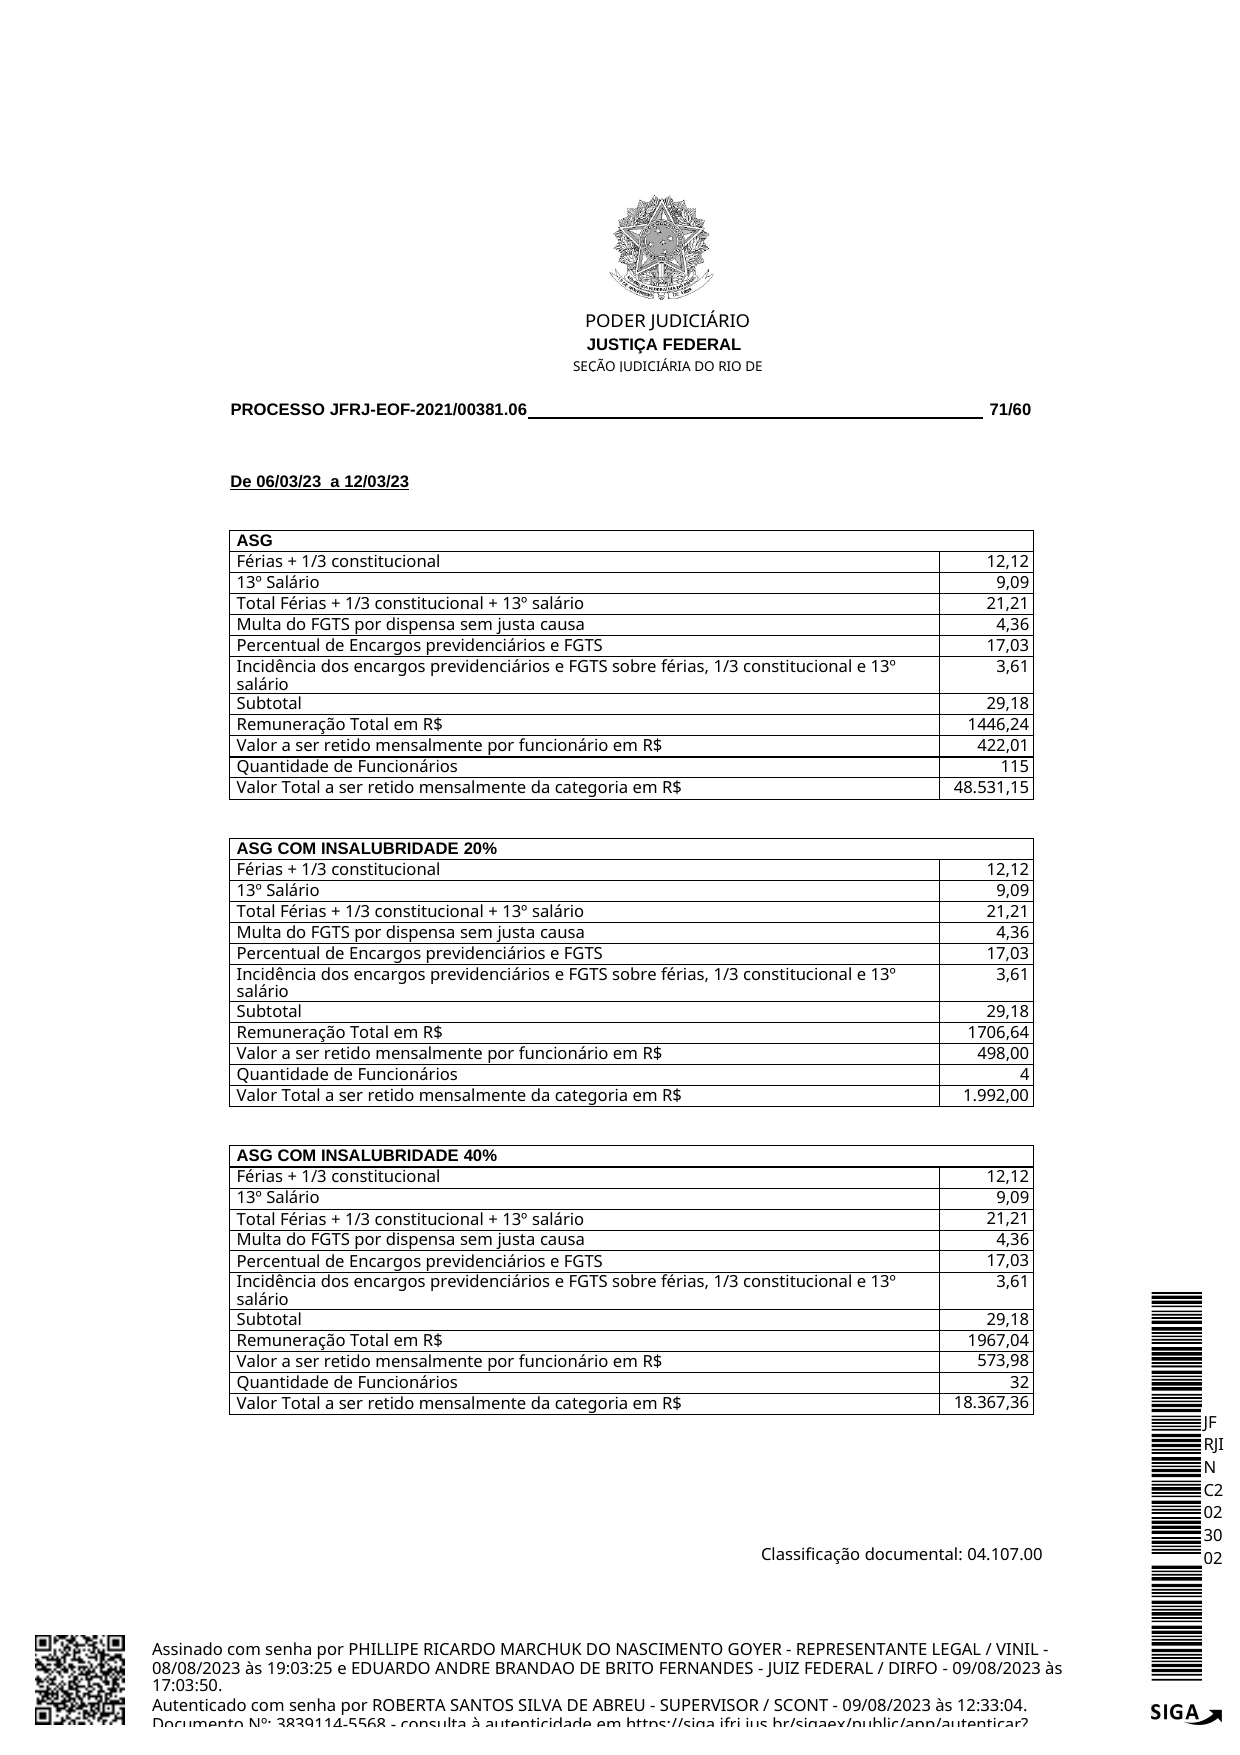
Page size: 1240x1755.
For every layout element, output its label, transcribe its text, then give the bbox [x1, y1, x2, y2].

table_header ASG COM INSALUBRIDADE 20% [230, 839, 1033, 859]
table_cell Total Férias + 1/3 constitucional + 13º salário [230, 594, 939, 614]
table_cell Multa do FGTS por dispensa sem justa causa [230, 923, 939, 943]
table_cell 9,09 [940, 573, 1033, 593]
table_cell 21,21 [940, 1210, 1033, 1229]
table_cell 422,01 [940, 736, 1033, 756]
table_cell 13º Salário [230, 1189, 939, 1208]
table_cell Remuneração Total em R$ [230, 715, 939, 735]
table_cell Remuneração Total em R$ [230, 1023, 939, 1043]
table_cell Percentual de Encargos previdenciários e FGTS [230, 636, 939, 656]
table_cell Quantidade de Funcionários [230, 1373, 939, 1393]
table_cell 32 [940, 1373, 1033, 1393]
table_cell Remuneração Total em R$ [230, 1331, 939, 1351]
table_cell 12,12 [940, 1168, 1033, 1187]
table_cell 4,36 [940, 615, 1033, 635]
table_cell 29,18 [940, 1002, 1033, 1022]
table_cell 1706,64 [940, 1023, 1033, 1043]
table_cell Total Férias + 1/3 constitucional + 13º salário [230, 1210, 939, 1229]
table_cell Valor Total a ser retido mensalmente da categoria em R$ [230, 1394, 939, 1414]
text JFRJINC202300236 [1203, 1410, 1224, 1564]
table_cell Valor a ser retido mensalmente por funcionário em R$ [230, 736, 939, 756]
table_cell Multa do FGTS por dispensa sem justa causa [230, 615, 939, 635]
table_cell 115 [940, 758, 1033, 777]
table_cell 13º Salário [230, 573, 939, 593]
table_cell Subtotal [230, 1310, 939, 1330]
table_cell 4 [940, 1065, 1033, 1085]
table_cell Subtotal [230, 1002, 939, 1022]
table_header ASG [230, 531, 1033, 551]
table_cell 29,18 [940, 1310, 1033, 1330]
table_cell 1.992,00 [940, 1086, 1033, 1106]
table_cell 3,61 [940, 657, 1033, 693]
table_cell 12,12 [940, 552, 1033, 572]
table_cell Férias + 1/3 constitucional [230, 1168, 939, 1187]
subtitle De 06/03/23 a 12/03/23 [230, 472, 1239, 491]
table_cell 4,36 [940, 1231, 1033, 1250]
table_cell Férias + 1/3 constitucional [230, 860, 939, 880]
table_cell 498,00 [940, 1044, 1033, 1064]
table_cell 18.367,36 [940, 1394, 1033, 1414]
table_cell 1446,24 [940, 715, 1033, 735]
table_cell 17,03 [940, 636, 1033, 656]
table_cell Subtotal [230, 694, 939, 714]
table_cell 4,36 [940, 923, 1033, 943]
table_cell Incidência dos encargos previdenciários e FGTS sobre férias, 1/3 constitucional e 13º salário [230, 1273, 939, 1308]
table_cell 29,18 [940, 694, 1033, 714]
table_cell Incidência dos encargos previdenciários e FGTS sobre férias, 1/3 constitucional e 13º salário [230, 965, 939, 1001]
table_cell Valor a ser retido mensalmente por funcionário em R$ [230, 1352, 939, 1372]
table_cell 48.531,15 [940, 778, 1033, 798]
table_cell Incidência dos encargos previdenciários e FGTS sobre férias, 1/3 constitucional e 13º salário [230, 657, 939, 693]
table_cell 17,03 [940, 944, 1033, 964]
table_cell Percentual de Encargos previdenciários e FGTS [230, 1251, 939, 1272]
table_cell 12,12 [940, 860, 1033, 880]
table_cell Valor a ser retido mensalmente por funcionário em R$ [230, 1044, 939, 1064]
table_cell 17,03 [940, 1251, 1033, 1272]
table_cell 3,61 [940, 1273, 1033, 1308]
table_cell 9,09 [940, 1189, 1033, 1208]
table_cell Total Férias + 1/3 constitucional + 13º salário [230, 902, 939, 922]
table_cell 13º Salário [230, 881, 939, 901]
table_cell 9,09 [940, 881, 1033, 901]
table_cell Percentual de Encargos previdenciários e FGTS [230, 944, 939, 964]
table_cell Quantidade de Funcionários [230, 758, 939, 777]
table_cell Férias + 1/3 constitucional [230, 552, 939, 572]
table_cell 1967,04 [940, 1331, 1033, 1351]
table_cell Multa do FGTS por dispensa sem justa causa [230, 1231, 939, 1250]
table_cell 3,61 [940, 965, 1033, 1001]
table_cell Quantidade de Funcionários [230, 1065, 939, 1085]
table_cell Valor Total a ser retido mensalmente da categoria em R$ [230, 1086, 939, 1106]
table_cell Valor Total a ser retido mensalmente da categoria em R$ [230, 778, 939, 798]
table_cell 21,21 [940, 902, 1033, 922]
table_cell 573,98 [940, 1352, 1033, 1372]
table_header ASG COM INSALUBRIDADE 40% [230, 1146, 1033, 1166]
text Classificação documental: 04.107.00 [761, 1543, 1140, 1566]
table_cell 21,21 [940, 594, 1033, 614]
